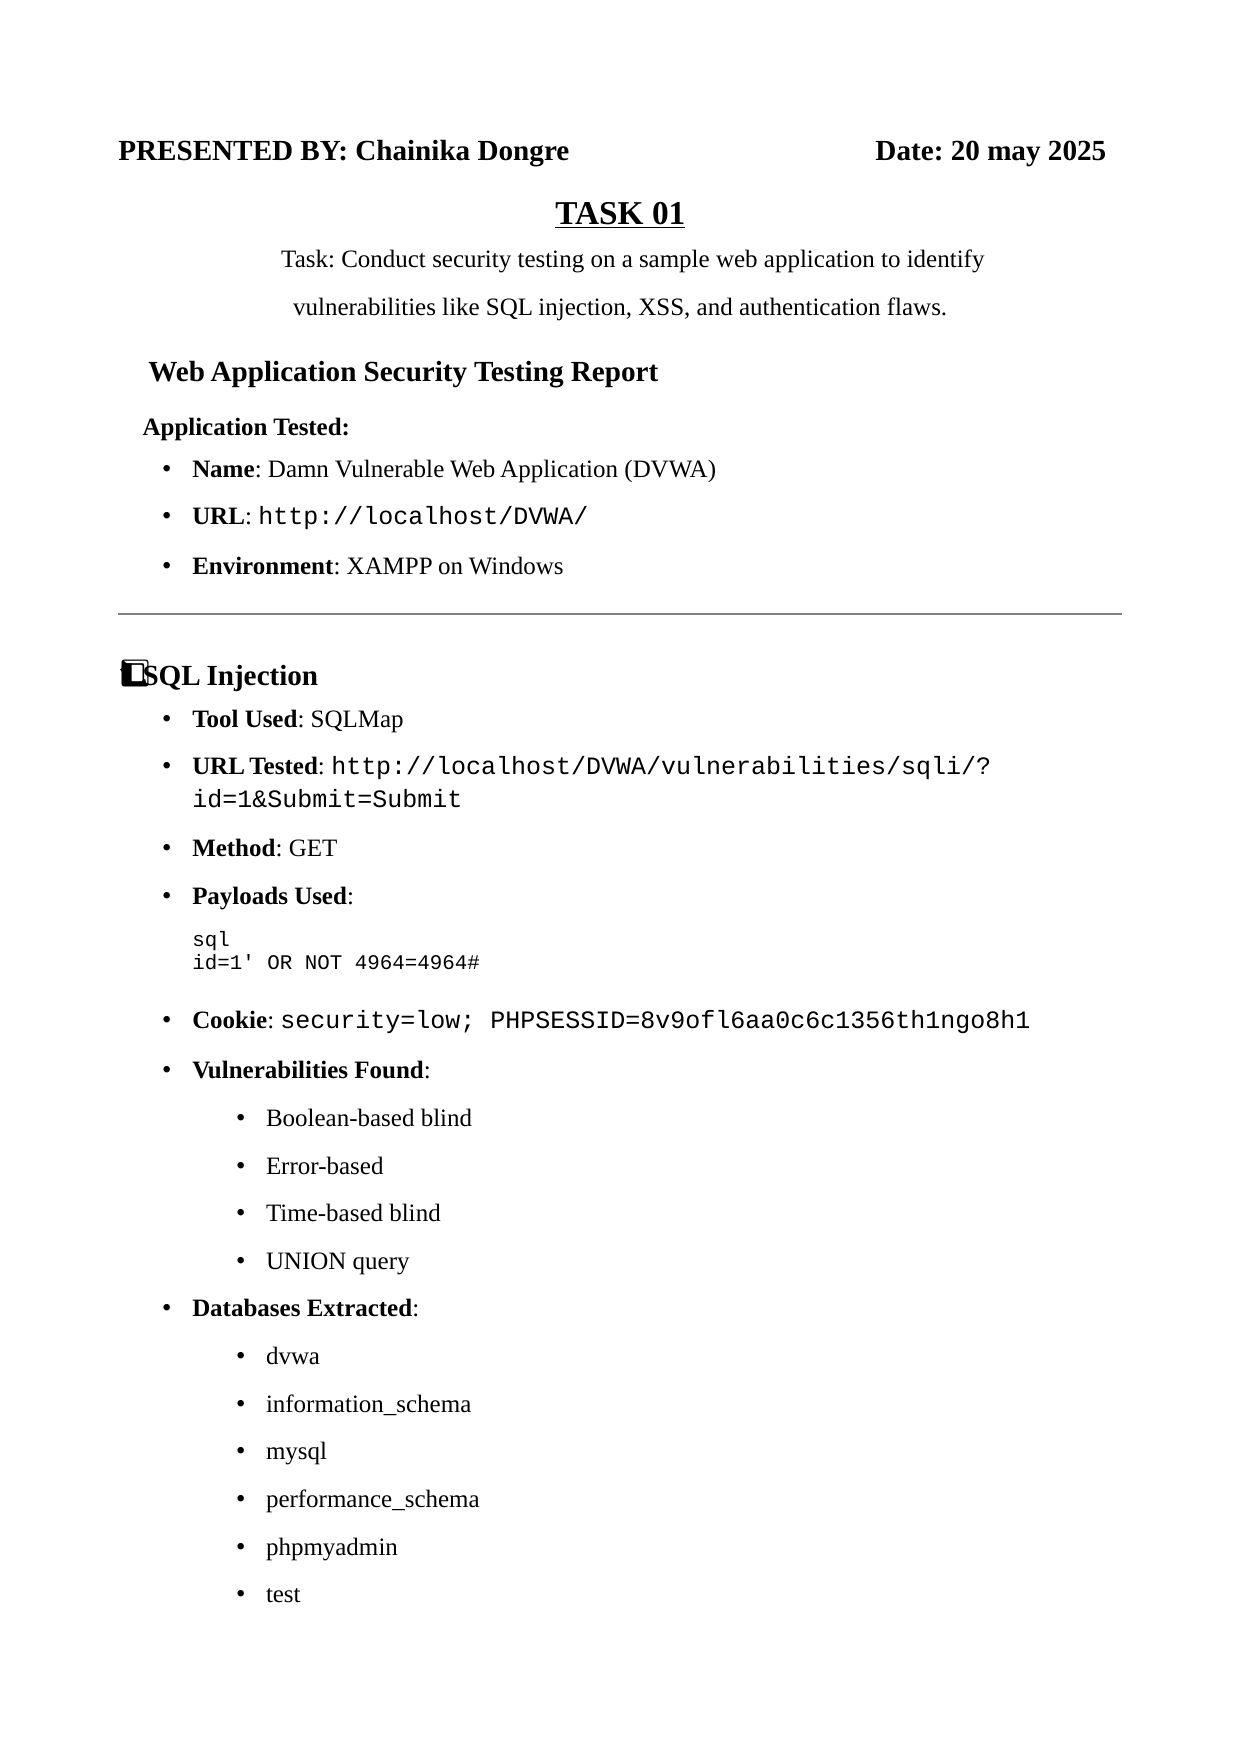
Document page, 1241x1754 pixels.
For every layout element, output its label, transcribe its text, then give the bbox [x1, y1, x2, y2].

list performance_schema [236, 1484, 1122, 1513]
list Name: Damn Vulnerable Web Application (DVWA) [162, 454, 1122, 482]
subtitle TASK 01 [118, 193, 1122, 232]
list Cookie: security=low; PHPSESSID=8v9ofl6aa0c6c1356th1ngo8h1 [162, 1006, 1122, 1036]
list information_schema [236, 1389, 1122, 1417]
list UNION query [236, 1246, 1122, 1275]
list Method: GET [162, 833, 1122, 862]
list dvwa [236, 1341, 1122, 1370]
text vulnerabilities like SQL injection, XSS, and authentication flaws. [118, 292, 1122, 321]
subtitle 🔐 Web Application Security Testing Report [118, 354, 1122, 387]
subtitle PRESENTED BY: Chainika Dongre Date: 20 may 2025 [118, 133, 1122, 166]
list Boolean-based blind [236, 1103, 1122, 1132]
list mysql [236, 1436, 1122, 1465]
list Tool Used: SQLMap [162, 704, 1122, 733]
list id=1' OR NOT 4964=4964# [162, 952, 1122, 976]
list Error-based [236, 1151, 1122, 1179]
subtitle 1️⃣ SQL Injection [118, 658, 1122, 691]
list Time-based blind [236, 1198, 1122, 1227]
list test [236, 1579, 1122, 1608]
list Payloads Used: [162, 881, 1122, 910]
list URL Tested: http://localhost/DVWA/vulnerabilities/sqli/?id=1&Submit=Submit [162, 751, 1122, 815]
list phpmyadmin [236, 1532, 1122, 1560]
text 🔹 Task: Conduct security testing on a sample web application to identify [118, 244, 1122, 273]
list URL: http://localhost/DVWA/ [162, 501, 1122, 532]
list Databases Extracted: [162, 1293, 1122, 1322]
list sql [162, 929, 1122, 952]
list Environment: XAMPP on Windows [162, 551, 1122, 580]
subtitle 📌 Application Tested: [118, 412, 1122, 441]
list Vulnerabilities Found: [162, 1056, 1122, 1084]
